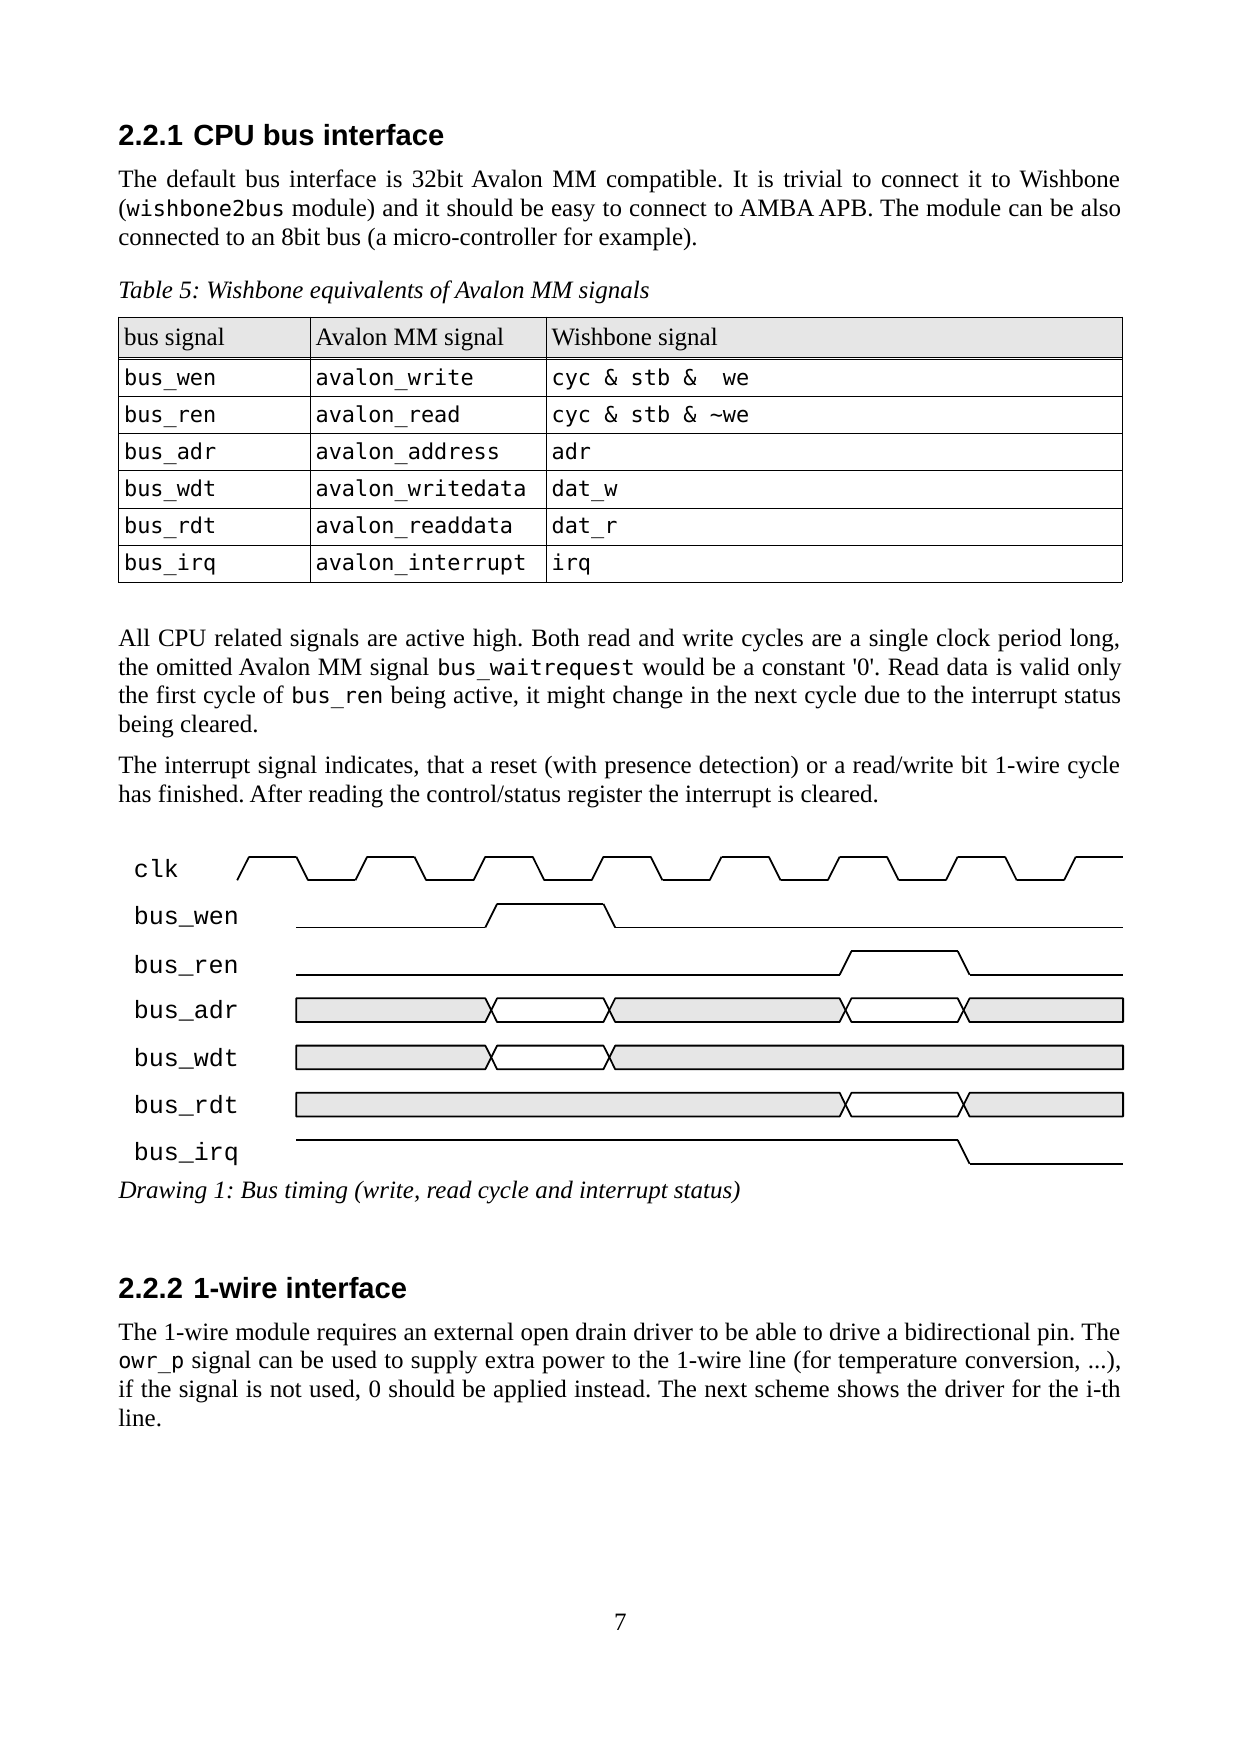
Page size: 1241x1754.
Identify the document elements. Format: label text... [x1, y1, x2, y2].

table_header Wishbone signal [547, 318, 1122, 357]
table_cell dat_r [547, 509, 1122, 544]
text Drawing 1: Bus timing (write, read cycle and interrupt status) [118, 839, 1124, 1204]
table_cell irq [547, 546, 1122, 582]
table_cell avalon_readdata [311, 509, 546, 544]
table_cell bus_ren [119, 397, 310, 433]
table_cell avalon_interrupt [311, 546, 546, 582]
table_cell avalon_write [311, 360, 546, 396]
table_cell bus_wdt [119, 471, 310, 507]
table_cell bus_adr [119, 434, 310, 470]
table_cell bus_rdt [119, 509, 310, 544]
subtitle CPU bus interface [118, 118, 1122, 152]
subtitle 1-wire interface [118, 1271, 1122, 1304]
table_cell bus_irq [119, 546, 310, 582]
text Table 5: Wishbone equivalents of Avalon MM signals [118, 275, 1122, 304]
text The 1-wire module requires an external open drain driver to be able to drive a bidirectional pin. The owr_p signal can be used to supply extra power to the 1-wire line (for temperature conversion, ...), if the signal is not used, 0 should be applied instead. The next scheme shows the driver for the i-th line. [118, 1317, 1122, 1432]
table_header bus signal [119, 318, 310, 357]
table_cell cyc & stb & ~we [547, 397, 1122, 433]
table_cell avalon_writedata [311, 471, 546, 507]
table_cell cyc & stb & we [547, 360, 1122, 396]
table_cell adr [547, 434, 1122, 470]
table_header Avalon MM signal [311, 318, 546, 357]
text The interrupt signal indicates, that a reset (with presence detection) or a read/write bit 1-wire cycle has finished. After reading the control/status register the interrupt is cleared. [118, 751, 1122, 808]
table_cell bus_wen [119, 360, 310, 396]
text All CPU related signals are active high. Both read and write cycles are a single clock period long, the omitted Avalon MM signal bus_waitrequest would be a constant '0'. Read data is valid only the first cycle of bus_ren being active, it might change in the next cycle due to the interrupt status being cleared. [118, 623, 1122, 738]
table_cell avalon_read [311, 397, 546, 433]
text The default bus interface is 32bit Avalon MM compatible. It is trivial to connect it to Wishbone (wishbone2bus module) and it should be easy to connect to AMBA APB. The module can be also connected to an 8bit bus (a micro-controller for example). [118, 164, 1122, 250]
table_cell dat_w [547, 471, 1122, 507]
table_cell avalon_address [311, 434, 546, 470]
